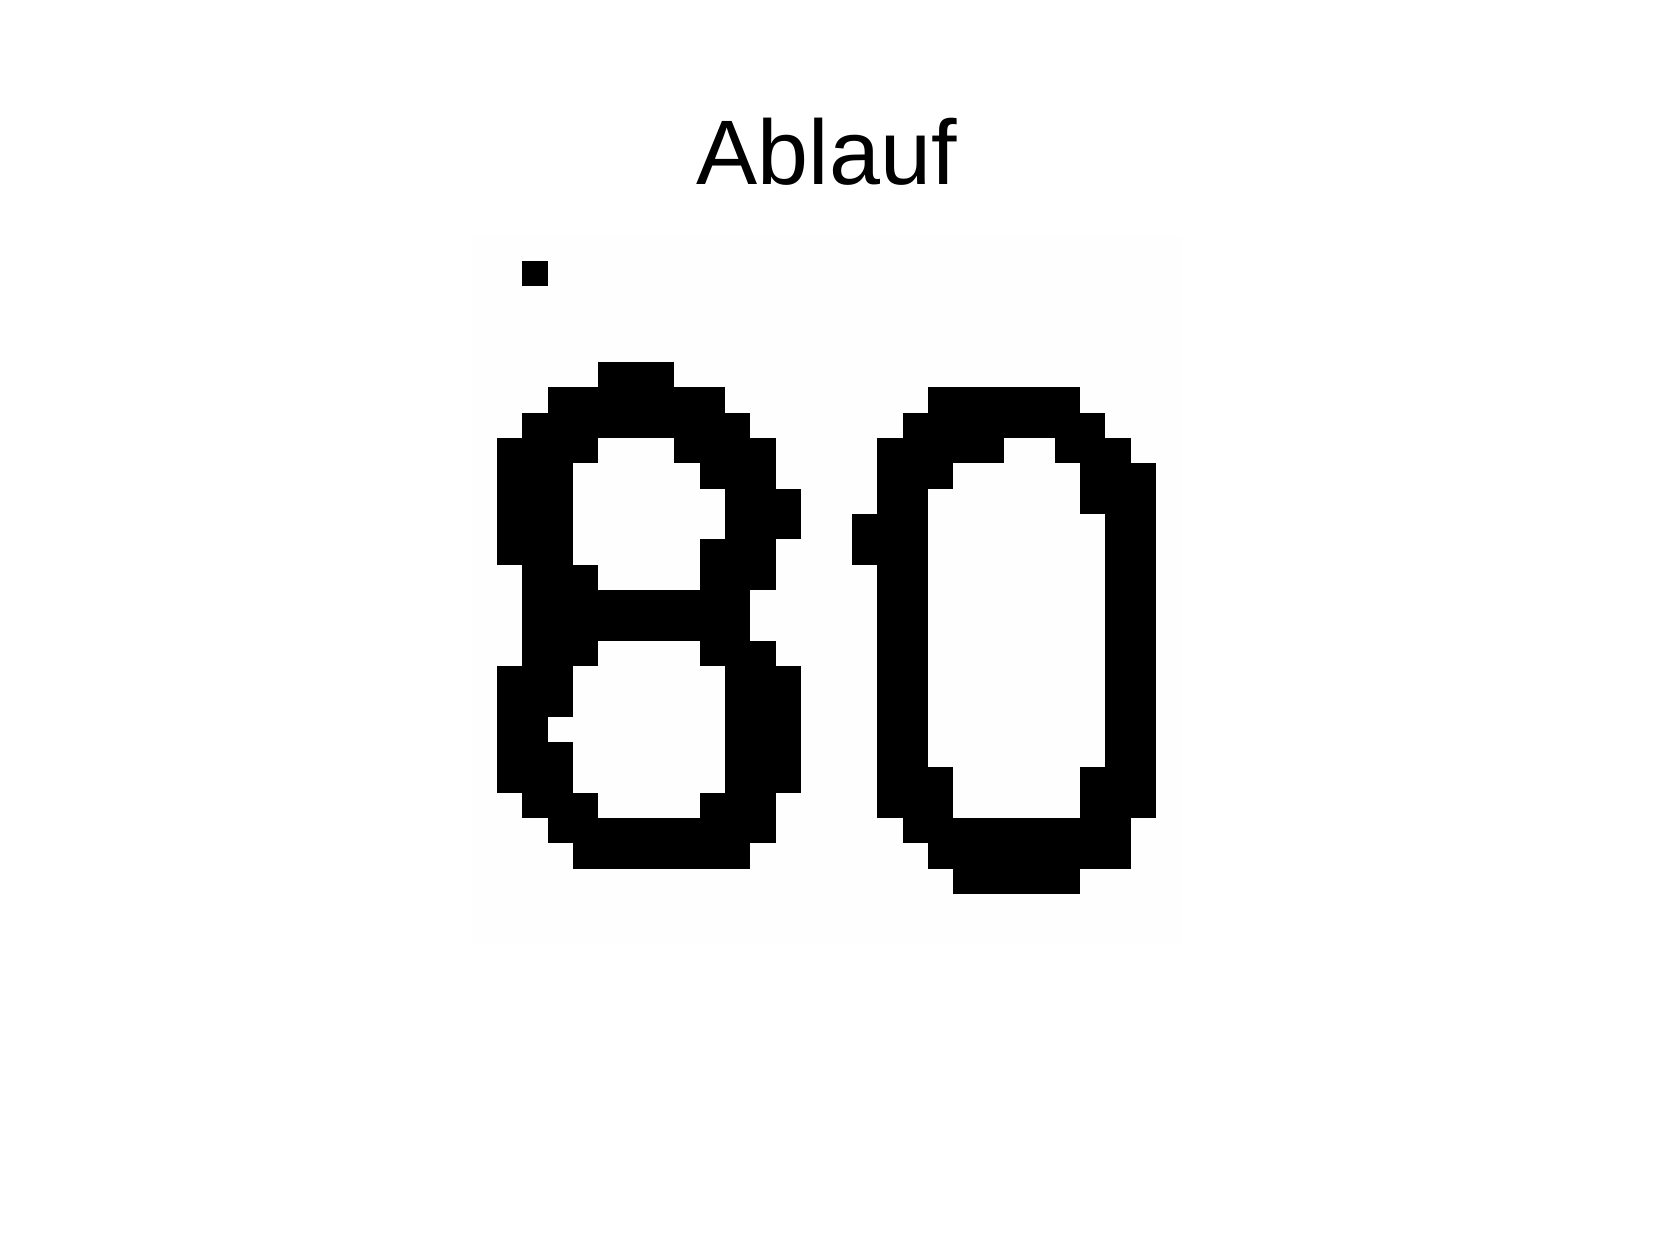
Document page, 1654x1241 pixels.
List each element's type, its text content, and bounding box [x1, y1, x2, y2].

picture [472, 236, 1182, 945]
title Ablauf [82, 49, 1571, 257]
